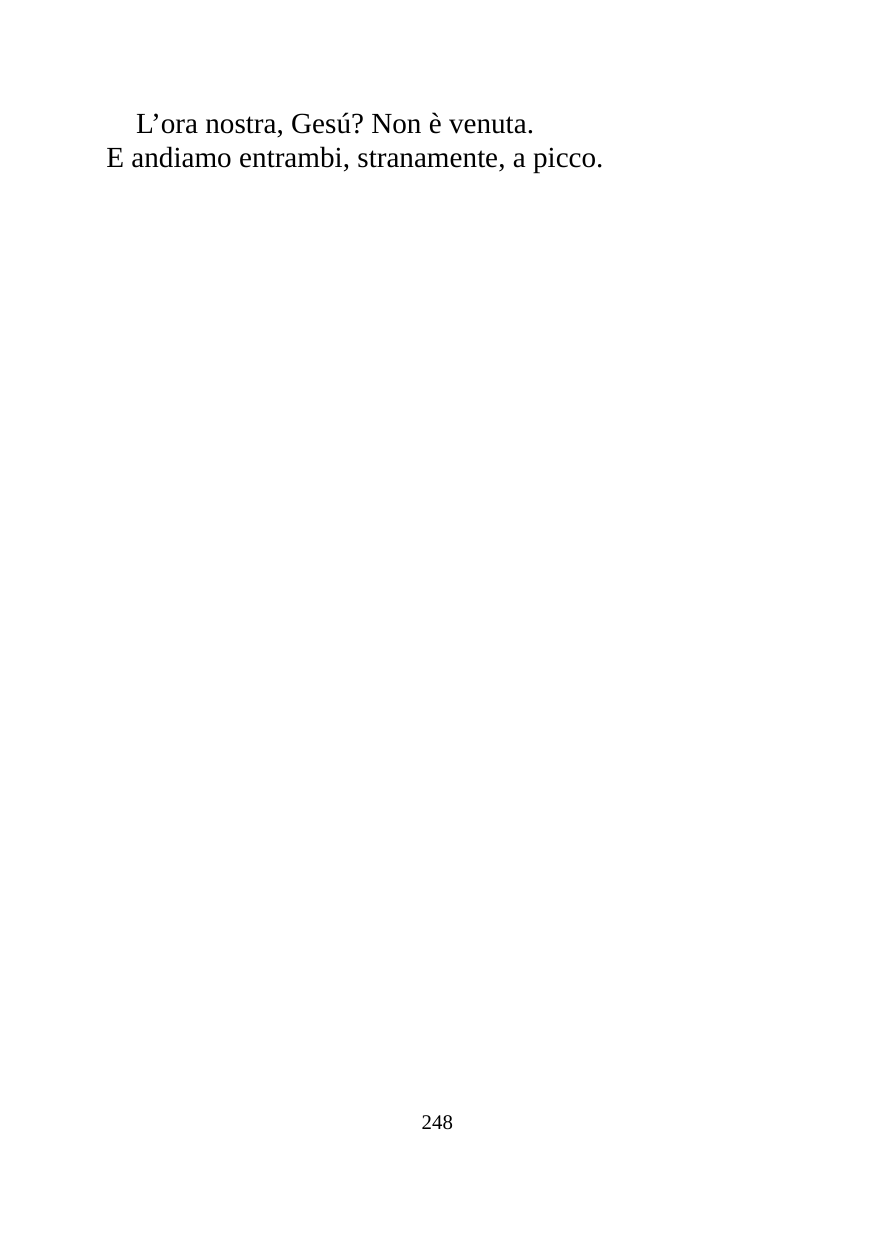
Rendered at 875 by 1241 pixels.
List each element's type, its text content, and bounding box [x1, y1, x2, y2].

text L’ora nostra, Gesú? Non è venuta. E andiamo entrambi, stranamente, a picco. [106, 106, 768, 173]
